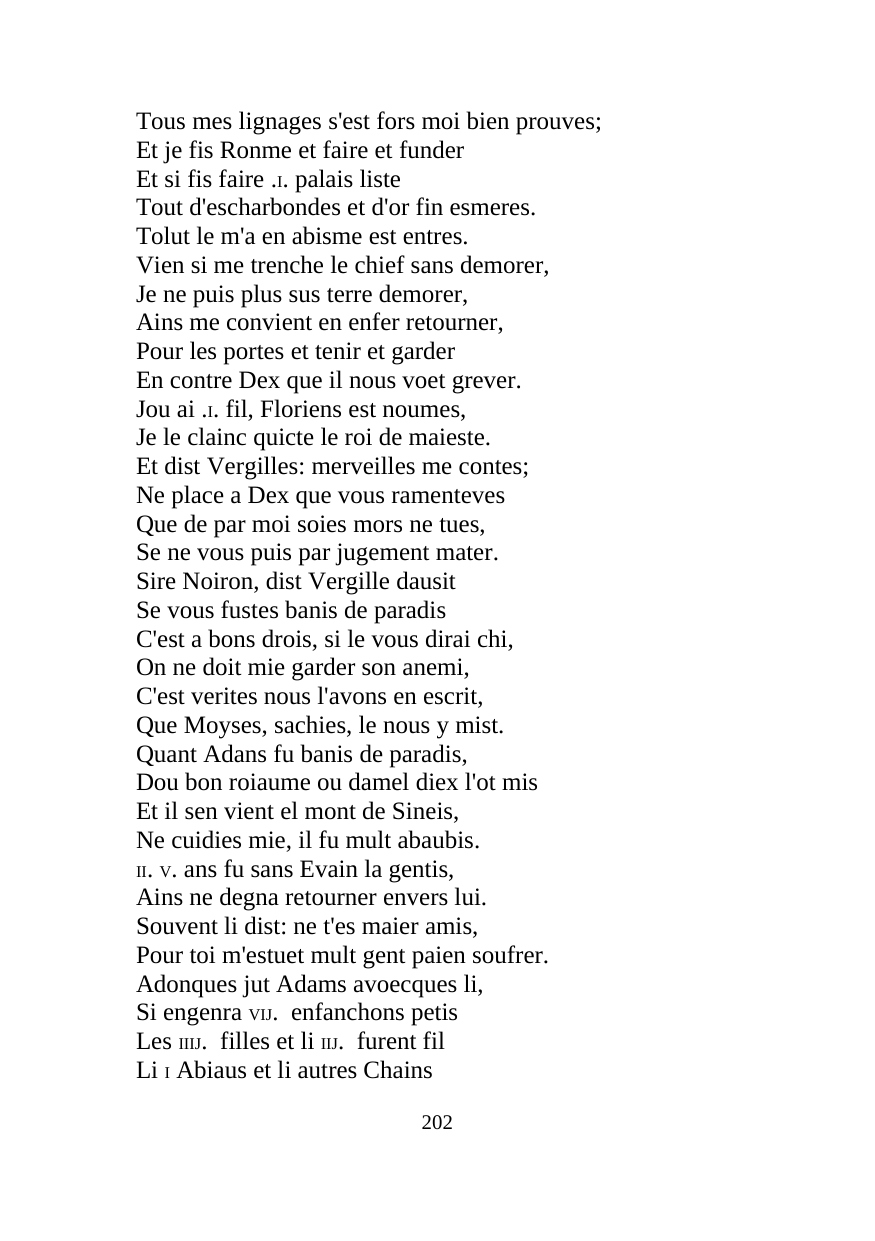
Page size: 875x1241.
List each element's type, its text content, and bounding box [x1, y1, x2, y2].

text Dou bon roiaume ou damel diex l'ot mis [106, 767, 768, 796]
text Et dist Vergilles: merveilles me contes; [106, 451, 768, 480]
text Et si fis faire .i. palais liste [106, 164, 768, 192]
text Ne cuidies mie, il fu mult abaubis. [106, 825, 768, 854]
text Je le clainc quicte le roi de maieste. [106, 422, 768, 451]
text Si engenra vij. enfanchons petis [106, 997, 768, 1026]
text Vien si me trenche le chief sans demorer, [106, 250, 768, 279]
text Tous mes lignages s'est fors moi bien prouves; [106, 106, 768, 135]
text Tolut le m'a en abisme est entres. [106, 221, 768, 250]
text Tout d'escharbondes et d'or fin esmeres. [106, 192, 768, 221]
text Souvent li dist: ne t'es maier amis, [106, 911, 768, 940]
text Que de par moi soies mors ne tues, [106, 509, 768, 537]
text Ains ne degna retourner envers lui. [106, 882, 768, 911]
text Pour les portes et tenir et garder [106, 336, 768, 365]
text Et je fis Ronme et faire et funder [106, 135, 768, 164]
text ii. v. ans fu sans Evain la gentis, [106, 854, 768, 882]
text Se vous fustes banis de paradis [106, 595, 768, 624]
text Jou ai .i. fil, Floriens est noumes, [106, 394, 768, 422]
text Sire Noiron, dist Vergille dausit [106, 566, 768, 595]
text Pour toi m'estuet mult gent paien soufrer. [106, 940, 768, 969]
text C'est verites nous l'avons en escrit, [106, 681, 768, 710]
text Je ne puis plus sus terre demorer, [106, 279, 768, 307]
text C'est a bons drois, si le vous dirai chi, [106, 624, 768, 652]
text Les iiij. filles et li iij. furent fil [106, 1026, 768, 1055]
text Quant Adans fu banis de paradis, [106, 739, 768, 767]
text Ains me convient en enfer retourner, [106, 307, 768, 336]
text En contre Dex que il nous voet grever. [106, 365, 768, 394]
text Adonques jut Adams avoecques li, [106, 969, 768, 997]
text Se ne vous puis par jugement mater. [106, 537, 768, 566]
text Que Moyses, sachies, le nous y mist. [106, 710, 768, 739]
text Ne place a Dex que vous ramenteves [106, 480, 768, 509]
text Et il sen vient el mont de Sineis, [106, 796, 768, 825]
text Li i Abiaus et li autres Chains [106, 1055, 768, 1084]
text On ne doit mie garder son anemi, [106, 652, 768, 681]
